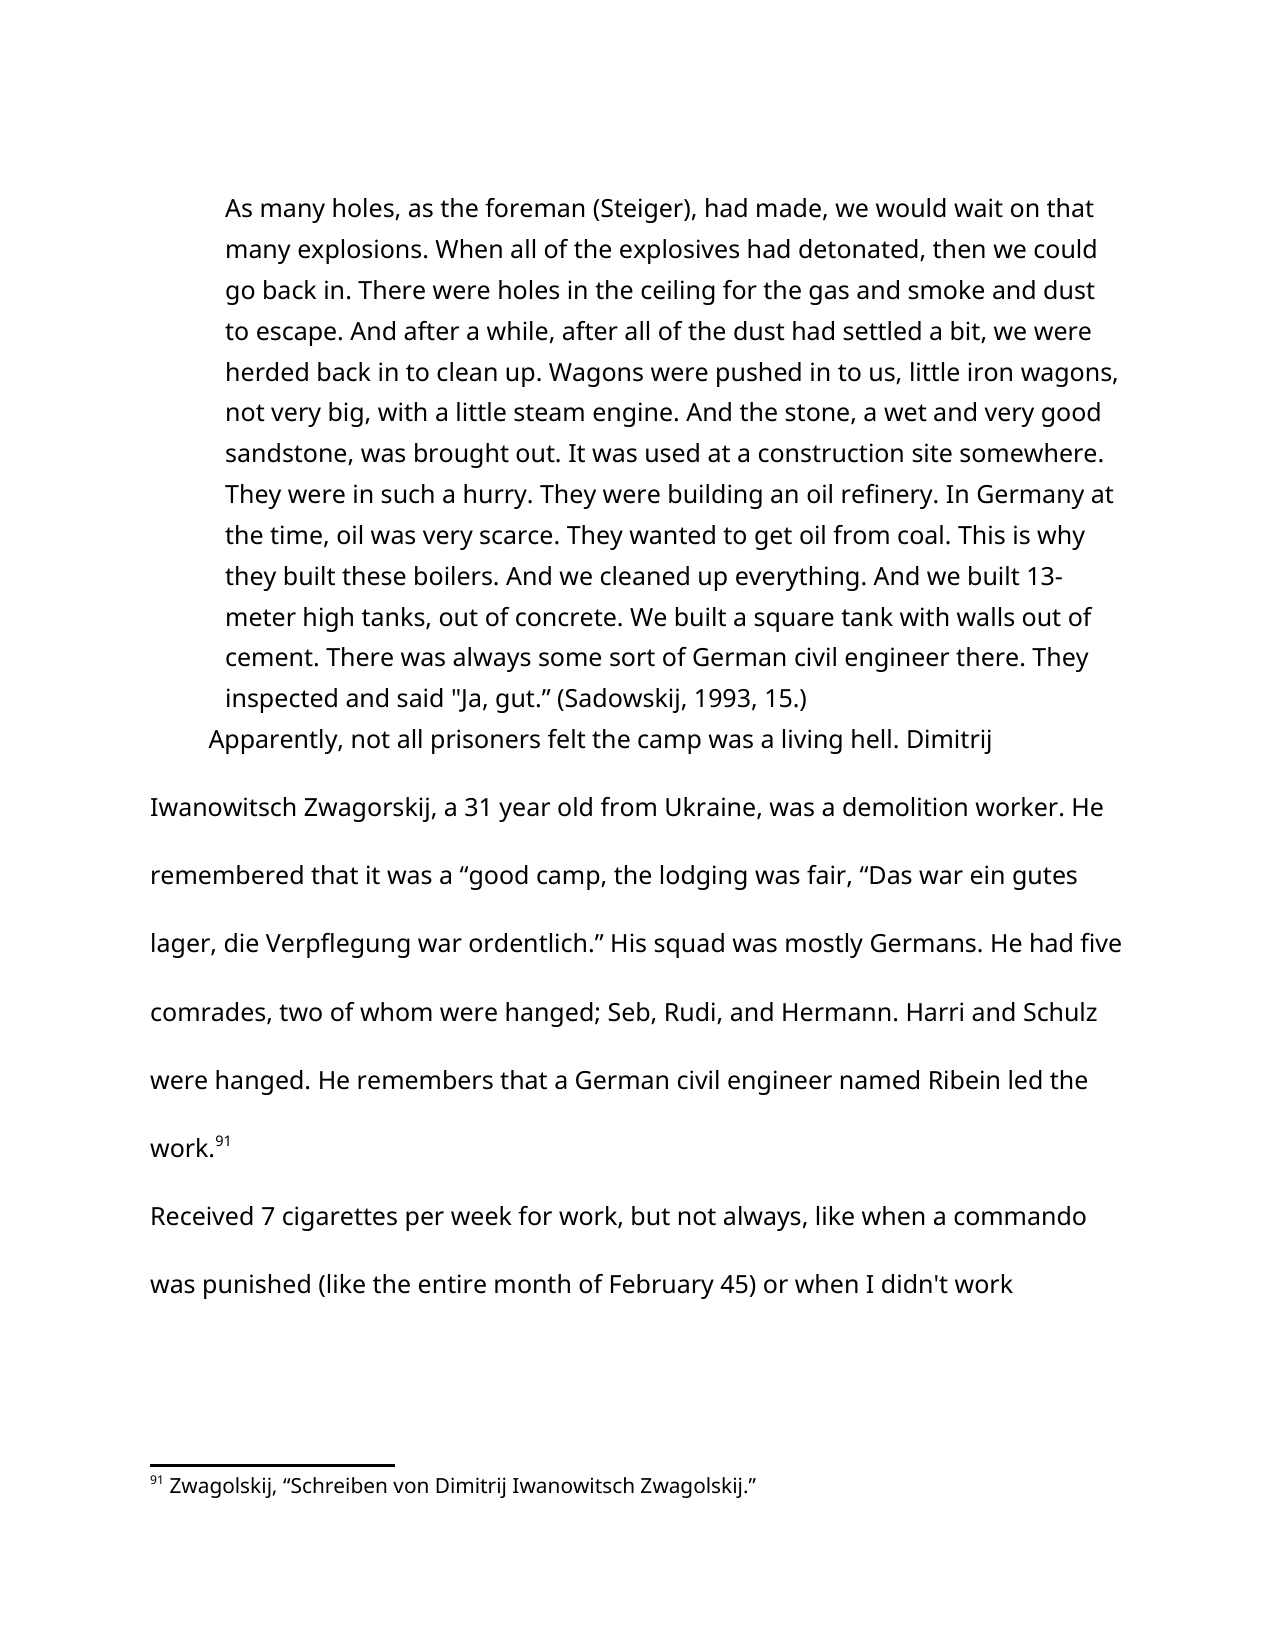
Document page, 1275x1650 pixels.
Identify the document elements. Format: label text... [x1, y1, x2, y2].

text Received 7 cigarettes per week for work, but not always, like when a commando was punished (like the entire month of February 45) or when I didn't work [150, 1198, 1125, 1301]
text As many holes, as the foreman (Steiger), had made, we would wait on that many explosions. When all of the explosives had detonated, then we could go back in. There were holes in the ceiling for the gas and smoke and dust to escape. And after a while, after all of the dust had settled a bit, we were herded back in to clean up. Wagons were pushed in to us, little iron wagons, not very big, with a little steam engine. And the stone, a wet and very good sandstone, was brought out. It was used at a construction site somewhere. They were in such a hurry. They were building an oil refinery. In Germany at the time, oil was very scarce. They wanted to get oil from coal. This is why they built these boilers. And we cleaned up everything. And we built 13-meter high tanks, out of concrete. We built a square tank with walls out of cement. There was always some sort of German civil engineer there. They inspected and said "Ja, gut.” (Sadowskij, 1993, 15.) [225, 191, 1125, 715]
text Apparently, not all prisoners felt the camp was a living hell. Dimitrij Iwanowitsch Zwagorskij, a 31 year old from Ukraine, was a demolition worker. He remembered that it was a “good camp, the lodging was fair, “Das war ein gutes lager, die Verpflegung war ordentlich.” His squad was mostly Germans. He had five comrades, two of whom were hanged; Seb, Rudi, and Hermann. Harri and Schulz were hanged. He remembers that a German civil engineer named Ribein led the work. [150, 722, 1125, 1164]
text Zwagolskij, “Schreiben von Dimitrij Iwanowitsch Zwagolskij.” [150, 1472, 1125, 1500]
